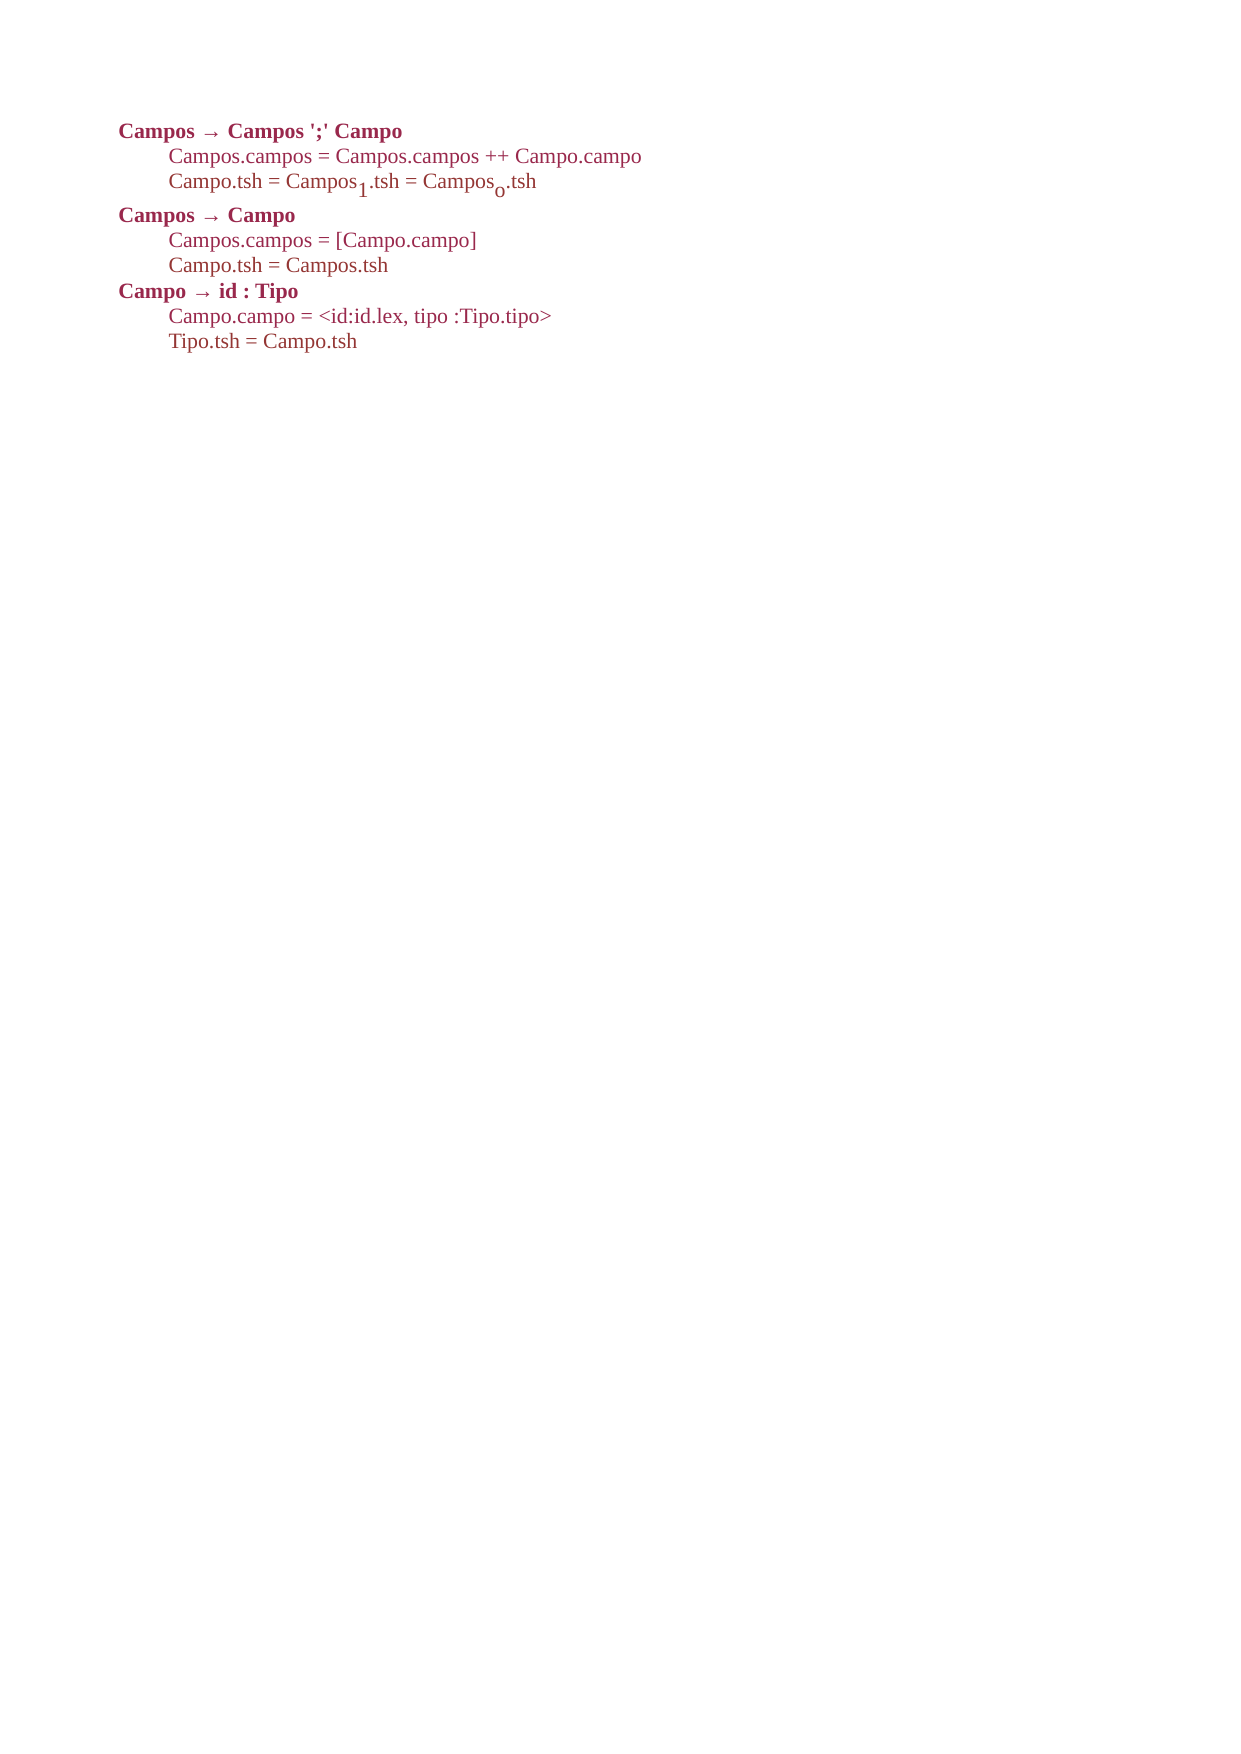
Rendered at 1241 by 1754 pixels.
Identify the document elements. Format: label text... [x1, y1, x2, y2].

text Campo.tsh = Campos1.tsh = Camposo.tsh [118, 168, 1122, 202]
text Campo.tsh = Campos.tsh [118, 252, 1122, 278]
text Campos.campos = Campos.campos ++ Campo.campo [118, 143, 1122, 168]
text Campos → Campos ';' Campo [118, 118, 1122, 143]
text Campos → Campo [118, 202, 1122, 227]
text Campo → id : Tipo [118, 278, 1122, 303]
text Campos.campos = [Campo.campo] [118, 227, 1122, 252]
text Tipo.tsh = Campo.tsh [118, 328, 1122, 353]
text Campo.campo = <id:id.lex, tipo :Tipo.tipo> [118, 303, 1122, 328]
